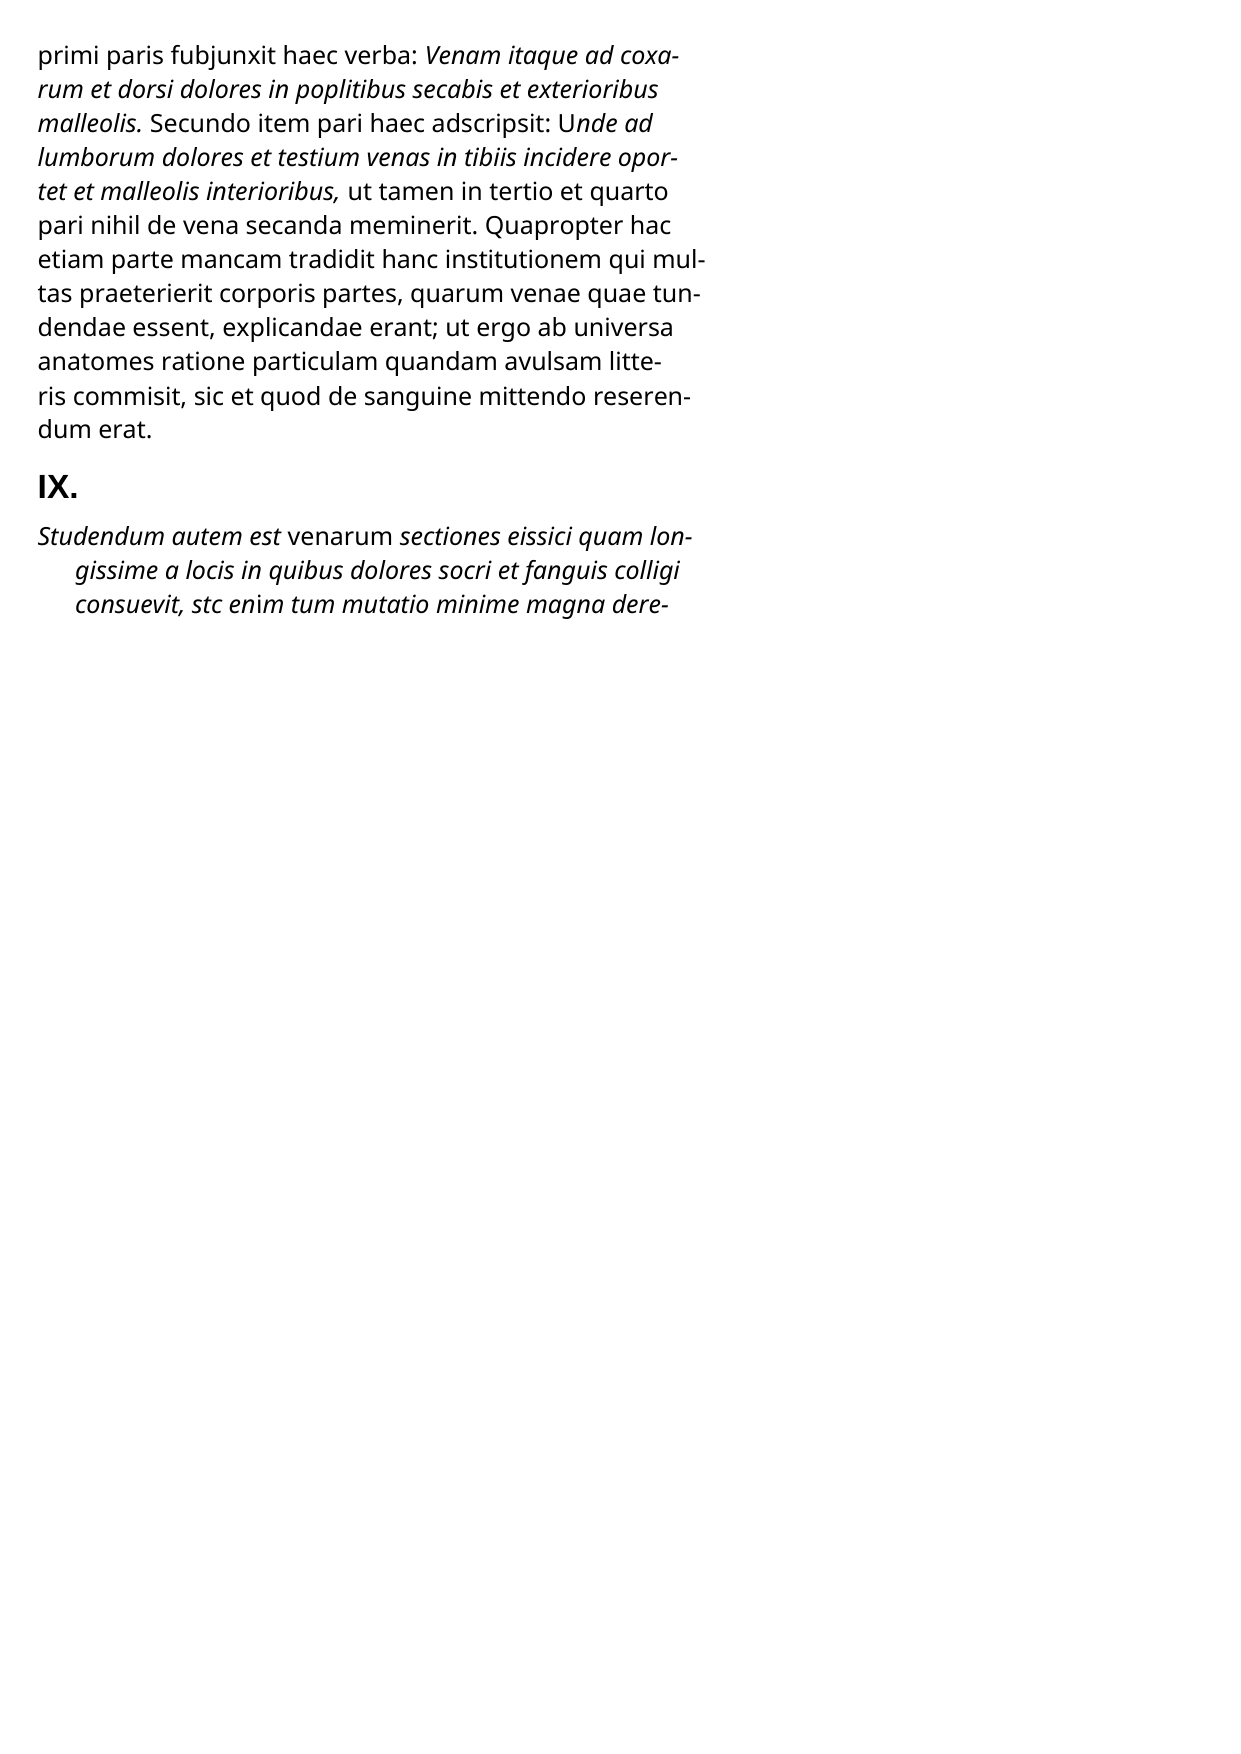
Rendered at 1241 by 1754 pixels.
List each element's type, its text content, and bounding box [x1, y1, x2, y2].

subtitle IX. [37, 467, 1203, 506]
text primi paris fubjunxit haec verba: Venam itaque ad coxa- rum et dorsi dolores in poplitibus secabis et exterioribus malleolis. Secundo item pari haec adscripsit: Unde ad lumborum dolores et testium venas in tibiis incidere opor- tet et malleolis interioribus, ut tamen in tertio et quarto pari nihil de vena secanda meminerit. Quapropter hac etiam parte mancam tradidit hanc institutionem qui mul- tas praeterierit corporis partes, quarum venae quae tun- dendae essent, explicandae erant; ut ergo ab universa anatomes ratione particulam quandam avulsam litte- ris commisit, sic et quod de sanguine mittendo reseren- dum erat. [37, 37, 1203, 446]
text Studendum autem est venarum sectiones eissici quam lon- gissime a locis in quibus dolores socri et fanguis colligi consuevit, stc enim tum mutatio minime magna dere- [37, 518, 1203, 620]
